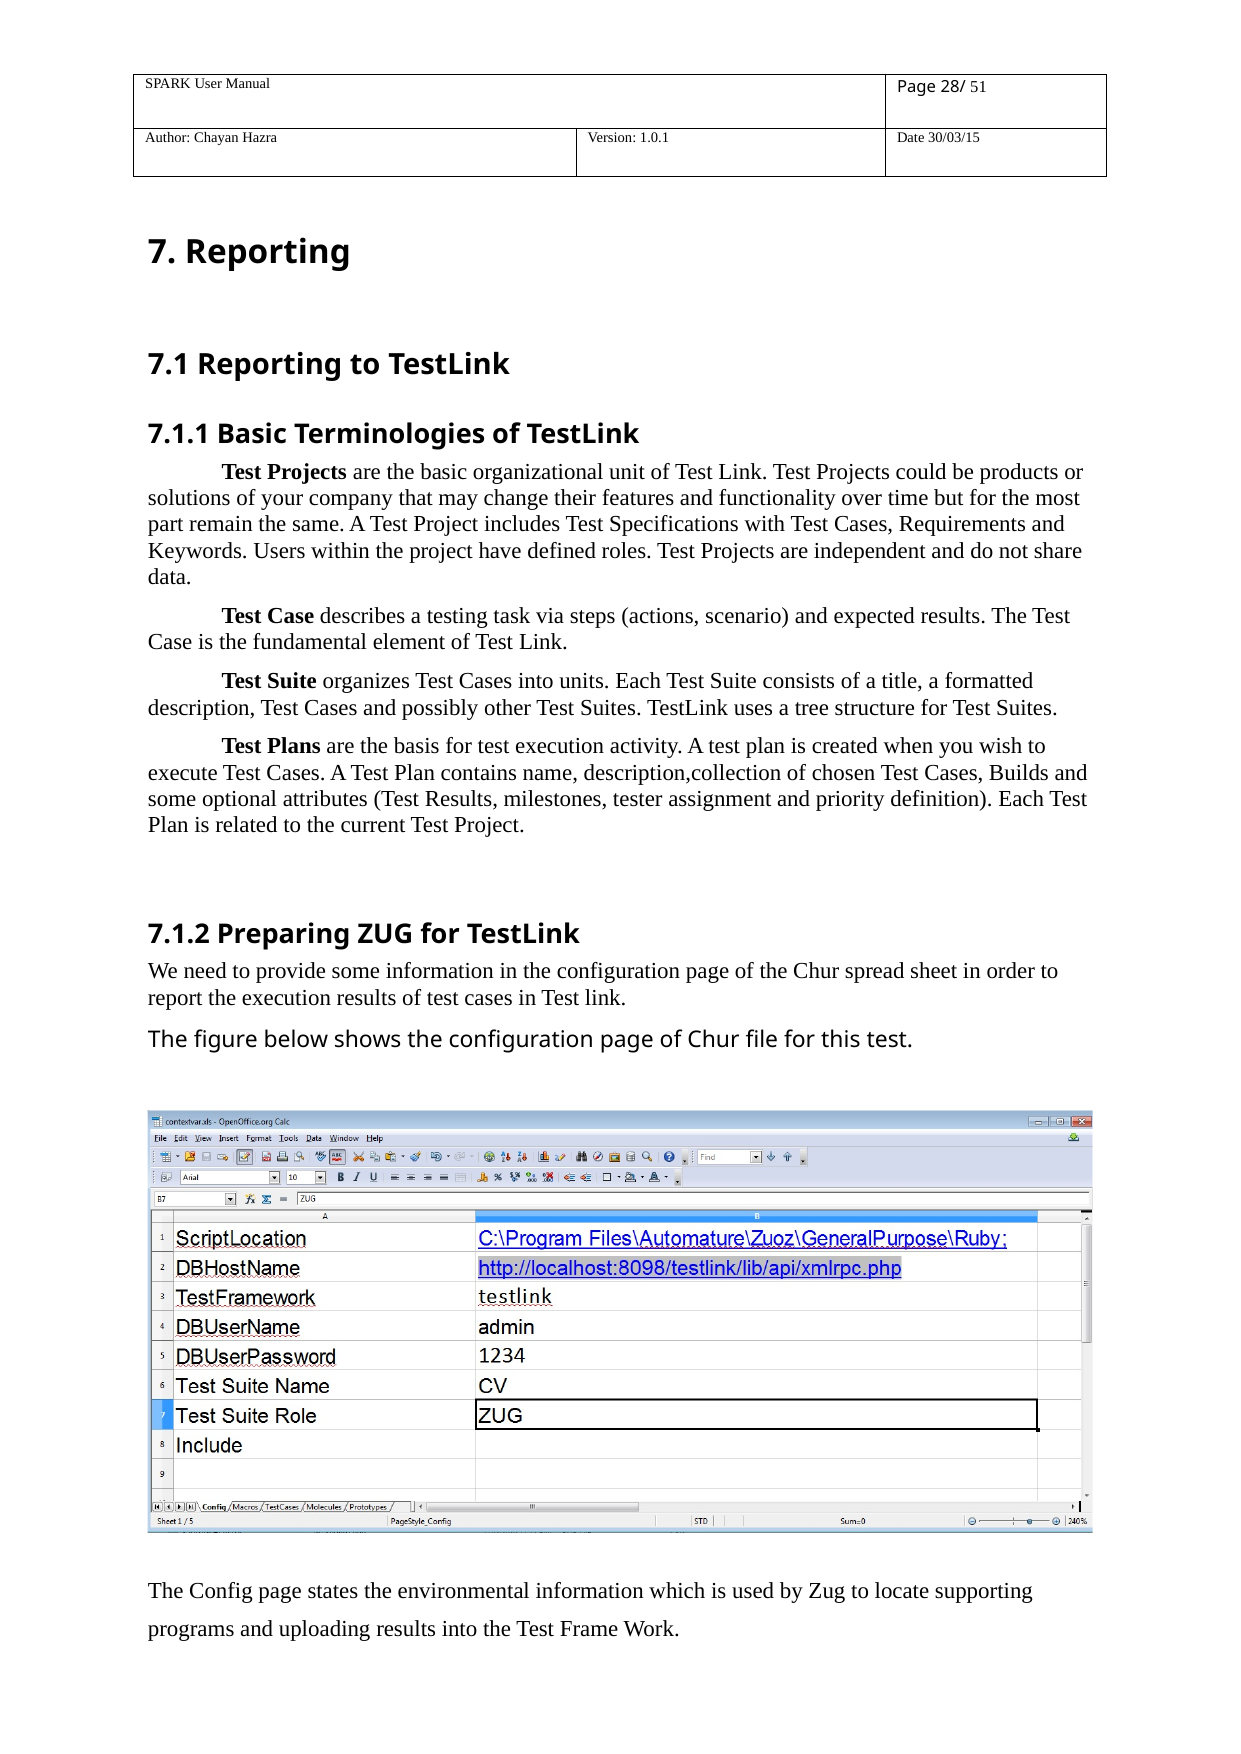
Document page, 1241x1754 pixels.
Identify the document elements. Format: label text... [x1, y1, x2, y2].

text Test Plans are the basis for test execution activity. A test plan is created when you wish to execute Test Cases. A Test Plan contains name, description,collection of chosen Test Cases, Builds and some optional attributes (Test Results, milestones, tester assignment and priority definition). Each Test Plan is related to the current Test Project. [148, 732, 1092, 838]
text programs and uploading results into the Test Frame Work. [148, 1616, 1092, 1642]
subtitle . Reporting [148, 228, 1092, 273]
text The figure below shows the configuration page of Chur file for this test. [148, 1022, 1092, 1054]
text The Config page states the environmental information which is used by Zug to locate supporting [148, 1577, 1092, 1603]
subtitle 7.1.2 Preparing ZUG for TestLink [148, 914, 1092, 951]
picture [147, 1110, 1093, 1533]
subtitle 7.1.1 Basic Terminologies of TestLink [148, 414, 1092, 451]
text Test Case describes a testing task via steps (actions, scenario) and expected results. The Test Case is the fundamental element of Test Link. [148, 602, 1092, 655]
text We need to provide some information in the configuration page of the Chur spread sheet in order to report the execution results of test cases in Test link. [148, 957, 1092, 1010]
text Test Projects are the basic organizational unit of Test Link. Test Projects could be products or solutions of your company that may change their features and functionality over time but for the most part remain the same. A Test Project includes Test Specifications with Test Cases, Requirements and Keywords. Users within the project have defined roles. Test Projects are independent and do not share data. [148, 458, 1092, 589]
text Test Suite organizes Test Cases into units. Each Test Suite consists of a title, a formatted description, Test Cases and possibly other Test Suites. TestLink uses a tree structure for Test Suites. [148, 667, 1092, 720]
subtitle 7.1 Reporting to TestLink [148, 344, 1092, 383]
